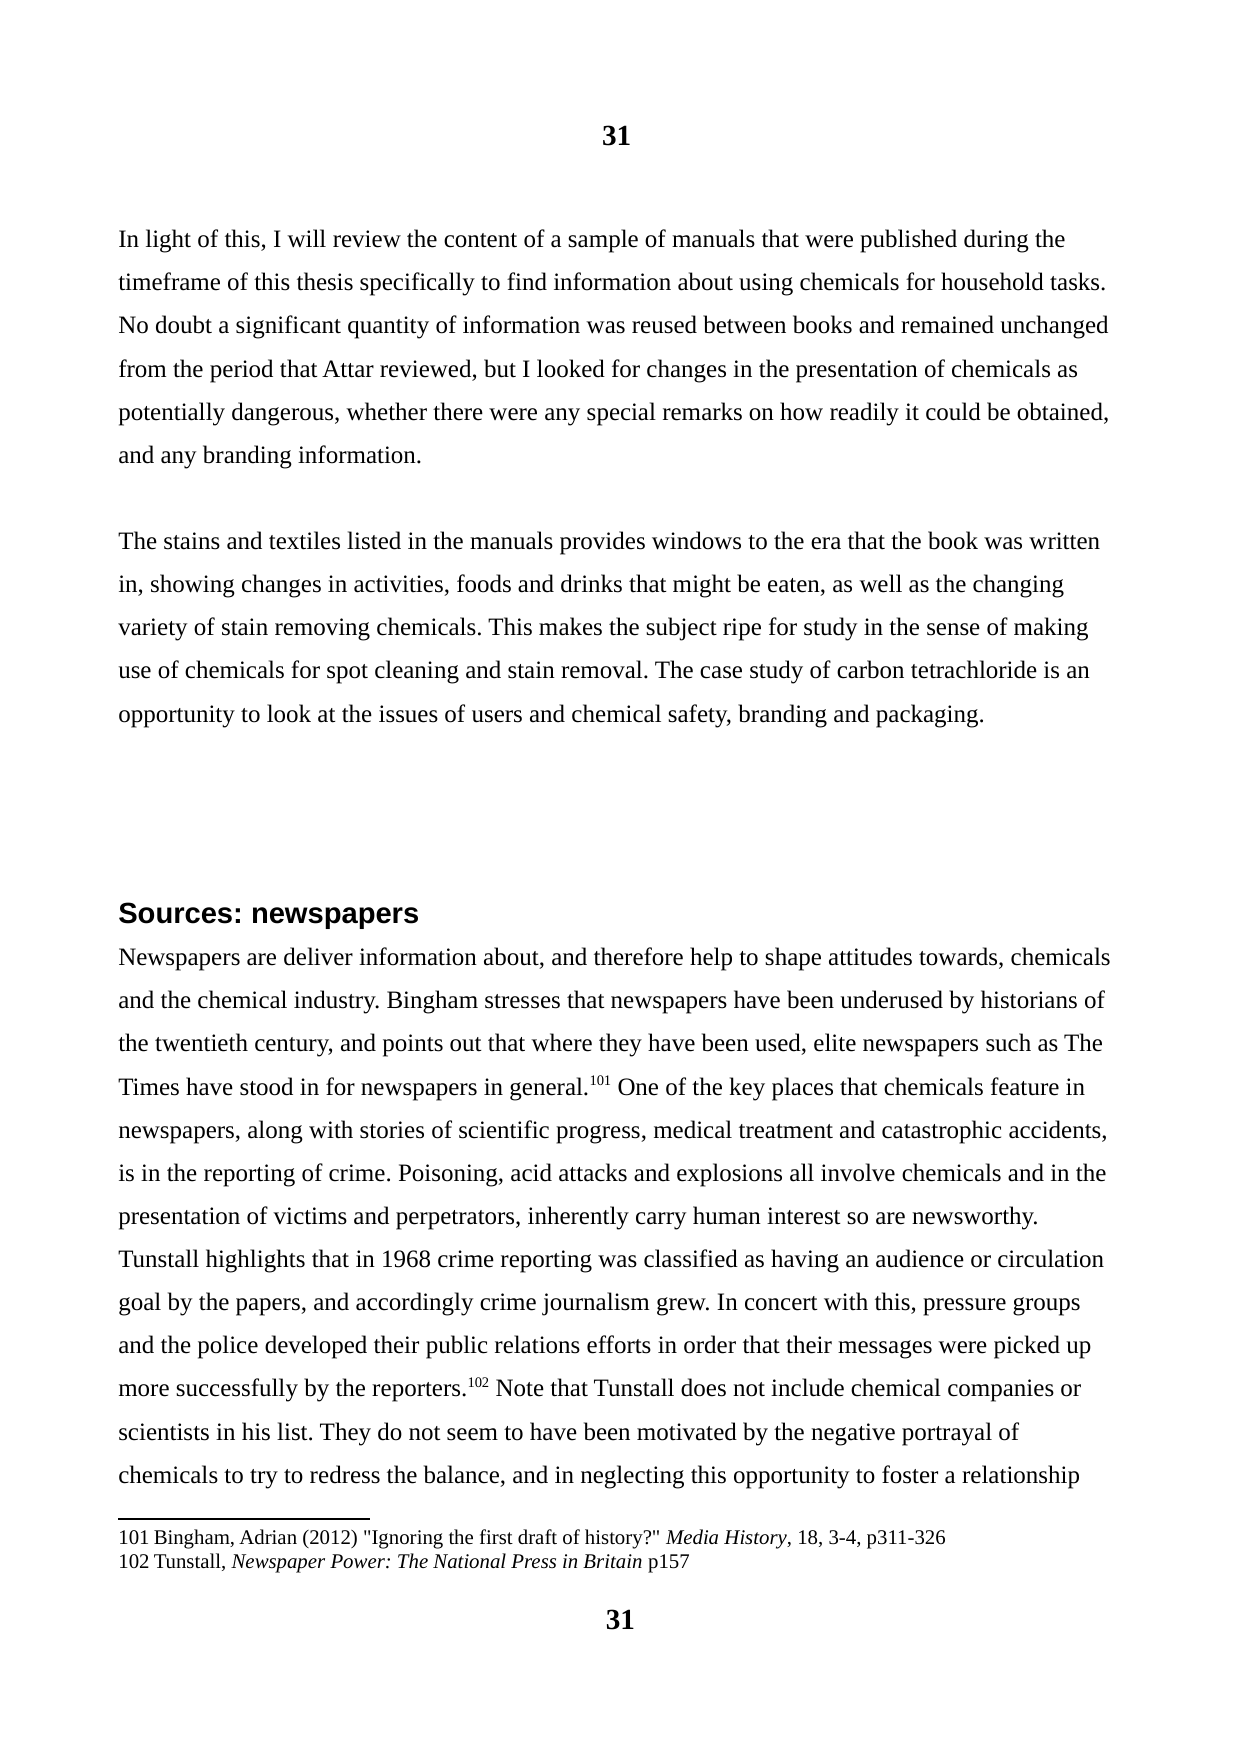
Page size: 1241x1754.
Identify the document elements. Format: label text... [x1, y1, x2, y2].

text In light of this, I will review the content of a sample of manuals that were published during the timeframe of this thesis specifically to find information about using chemicals for household tasks. No doubt a significant quantity of information was reused between books and remained unchanged from the period that Attar reviewed, but I looked for changes in the presentation of chemicals as potentially dangerous, whether there were any special remarks on how readily it could be obtained, and any branding information. [118, 224, 1122, 469]
subtitle Sources: newspapers [118, 896, 1122, 930]
text The stains and textiles listed in the manuals provides windows to the era that the book was written in, showing changes in activities, foods and drinks that might be eaten, as well as the changing variety of stain removing chemicals. This makes the subject ripe for study in the sense of making use of chemicals for spot cleaning and stain removal. The case study of carbon tetrachloride is an opportunity to look at the issues of users and chemical safety, branding and packaging. [118, 526, 1122, 727]
text Tunstall, Newspaper Power: The National Press in Britain p157 [118, 1549, 1122, 1573]
text Newspapers are deliver information about, and therefore help to shape attitudes towards, chemicals and the chemical industry. Bingham stresses that newspapers have been underused by historians of the twentieth century, and points out that where they have been used, elite newspapers such as The Times have stood in for newspapers in general. One of the key places that chemicals feature in newspapers, along with stories of scientific progress, medical treatment and catastrophic accidents, is in the reporting of crime. Poisoning, acid attacks and explosions all involve chemicals and in the presentation of victims and perpetrators, inherently carry human interest so are newsworthy. Tunstall highlights that in 1968 crime reporting was classified as having an audience or circulation goal by the papers, and accordingly crime journalism grew. In concert with this, pressure groups and the police developed their public relations efforts in order that their messages were picked up more successfully by the reporters. Note that Tunstall does not include chemical companies or scientists in his list. They do not seem to have been motivated by the negative portrayal of chemicals to try to redress the balance, and in neglecting this opportunity to foster a relationship [118, 942, 1122, 1488]
text Bingham, Adrian (2012) "Ignoring the first draft of history?" Media History, 18, 3-4, p311-326 [118, 1525, 1122, 1549]
